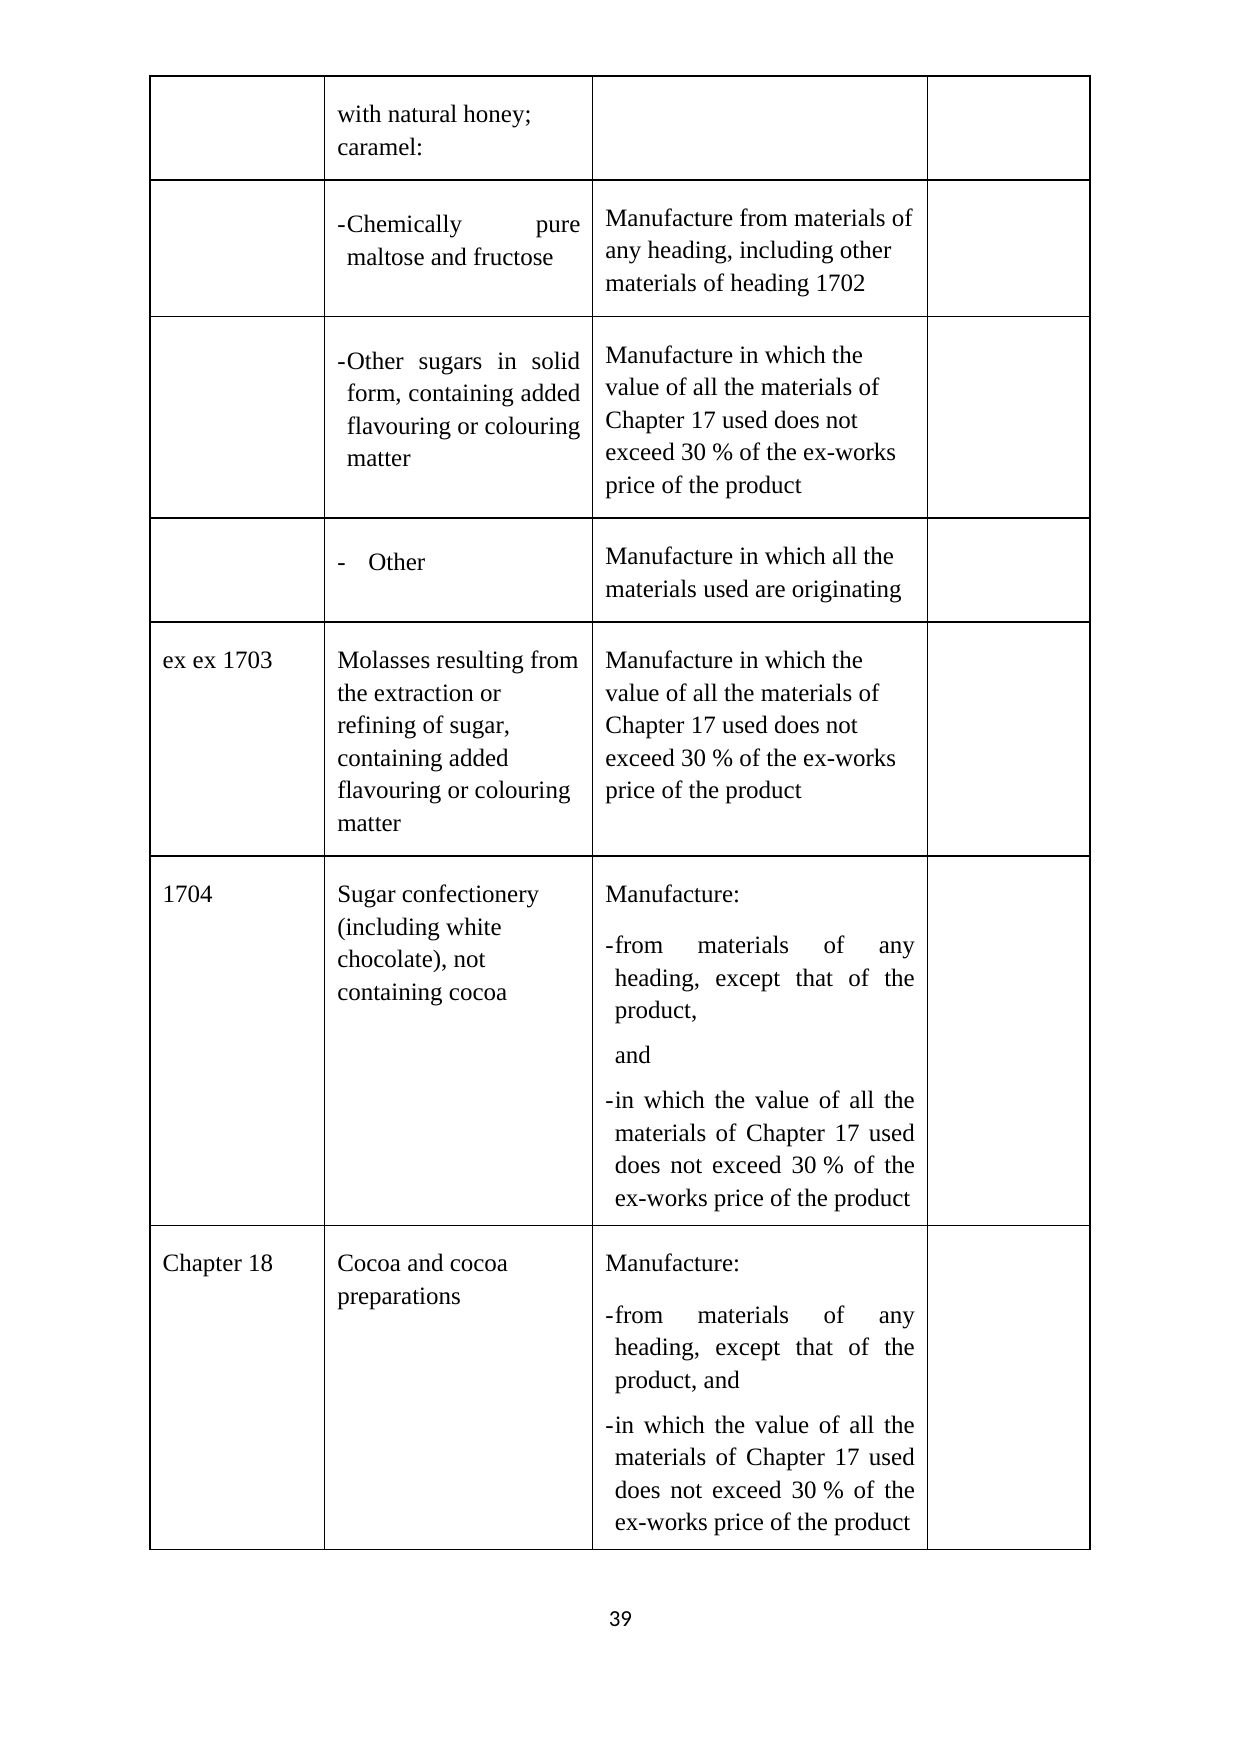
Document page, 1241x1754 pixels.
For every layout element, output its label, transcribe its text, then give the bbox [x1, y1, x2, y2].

table_cell [325, 317, 592, 517]
table_header - [605, 1394, 614, 1536]
table_cell [151, 77, 324, 179]
table_header - [337, 330, 347, 472]
table_cell [325, 519, 592, 621]
table_cell [928, 77, 1089, 179]
table_cell 1704 [151, 857, 324, 1224]
table_header in which the value of all the materials of Chapter 17 used does not exceed 30 % of the ex-works price of the product [615, 1394, 915, 1536]
table_cell ex ex 1703 [151, 623, 324, 855]
table_cell Manufacture: [593, 1226, 927, 1549]
table_header - [605, 1284, 614, 1393]
table_cell [928, 857, 1089, 1224]
table_header - [337, 193, 347, 271]
table_cell Manufacture from materials of any heading, including other materials of heading 1702 [593, 181, 927, 316]
table_cell [928, 519, 1089, 621]
table_header from materials of any heading, except that of the product, and [615, 1284, 915, 1393]
table_cell Molasses resulting from the extraction or refining of sugar, containing added flavouring or colouring matter [325, 623, 592, 855]
table_cell [151, 519, 324, 621]
table_header in which the value of all the materials of Chapter 17 used does not exceed 30 % of the ex-works price of the product [615, 1069, 915, 1212]
table_header Other sugars in solid form, containing added flavouring or colouring matter [347, 330, 580, 472]
table_cell [325, 181, 592, 316]
table_cell Manufacture in which the value of all the materials of Chapter 17 used does not exceed 30 % of the ex-works price of the product [593, 317, 927, 517]
table_header from materials of any heading, except that of the product, and [615, 914, 915, 1069]
table_cell Manufacture: [593, 857, 927, 1224]
table_cell [151, 181, 324, 316]
table_cell with natural honey; caramel: [325, 77, 592, 179]
table_header Other [368, 531, 580, 576]
table_cell Sugar confectionery (including white chocolate), not containing cocoa [325, 857, 592, 1224]
table_cell Manufacture in which all the materials used are originating [593, 519, 927, 621]
table_cell [593, 77, 927, 179]
table_cell [928, 623, 1089, 855]
table_cell [928, 181, 1089, 316]
table_cell Cocoa and cocoa preparations [325, 1226, 592, 1549]
table_header Chemically pure maltose and fructose [347, 193, 580, 271]
table_cell [151, 317, 324, 517]
table_cell [928, 1226, 1089, 1549]
table_header - [605, 914, 614, 1069]
table_header - [337, 531, 368, 576]
table_cell [928, 317, 1089, 517]
table_header - [605, 1069, 614, 1212]
table_cell Manufacture in which the value of all the materials of Chapter 17 used does not exceed 30 % of the ex-works price of the product [593, 623, 927, 855]
table_cell Chapter 18 [151, 1226, 324, 1549]
